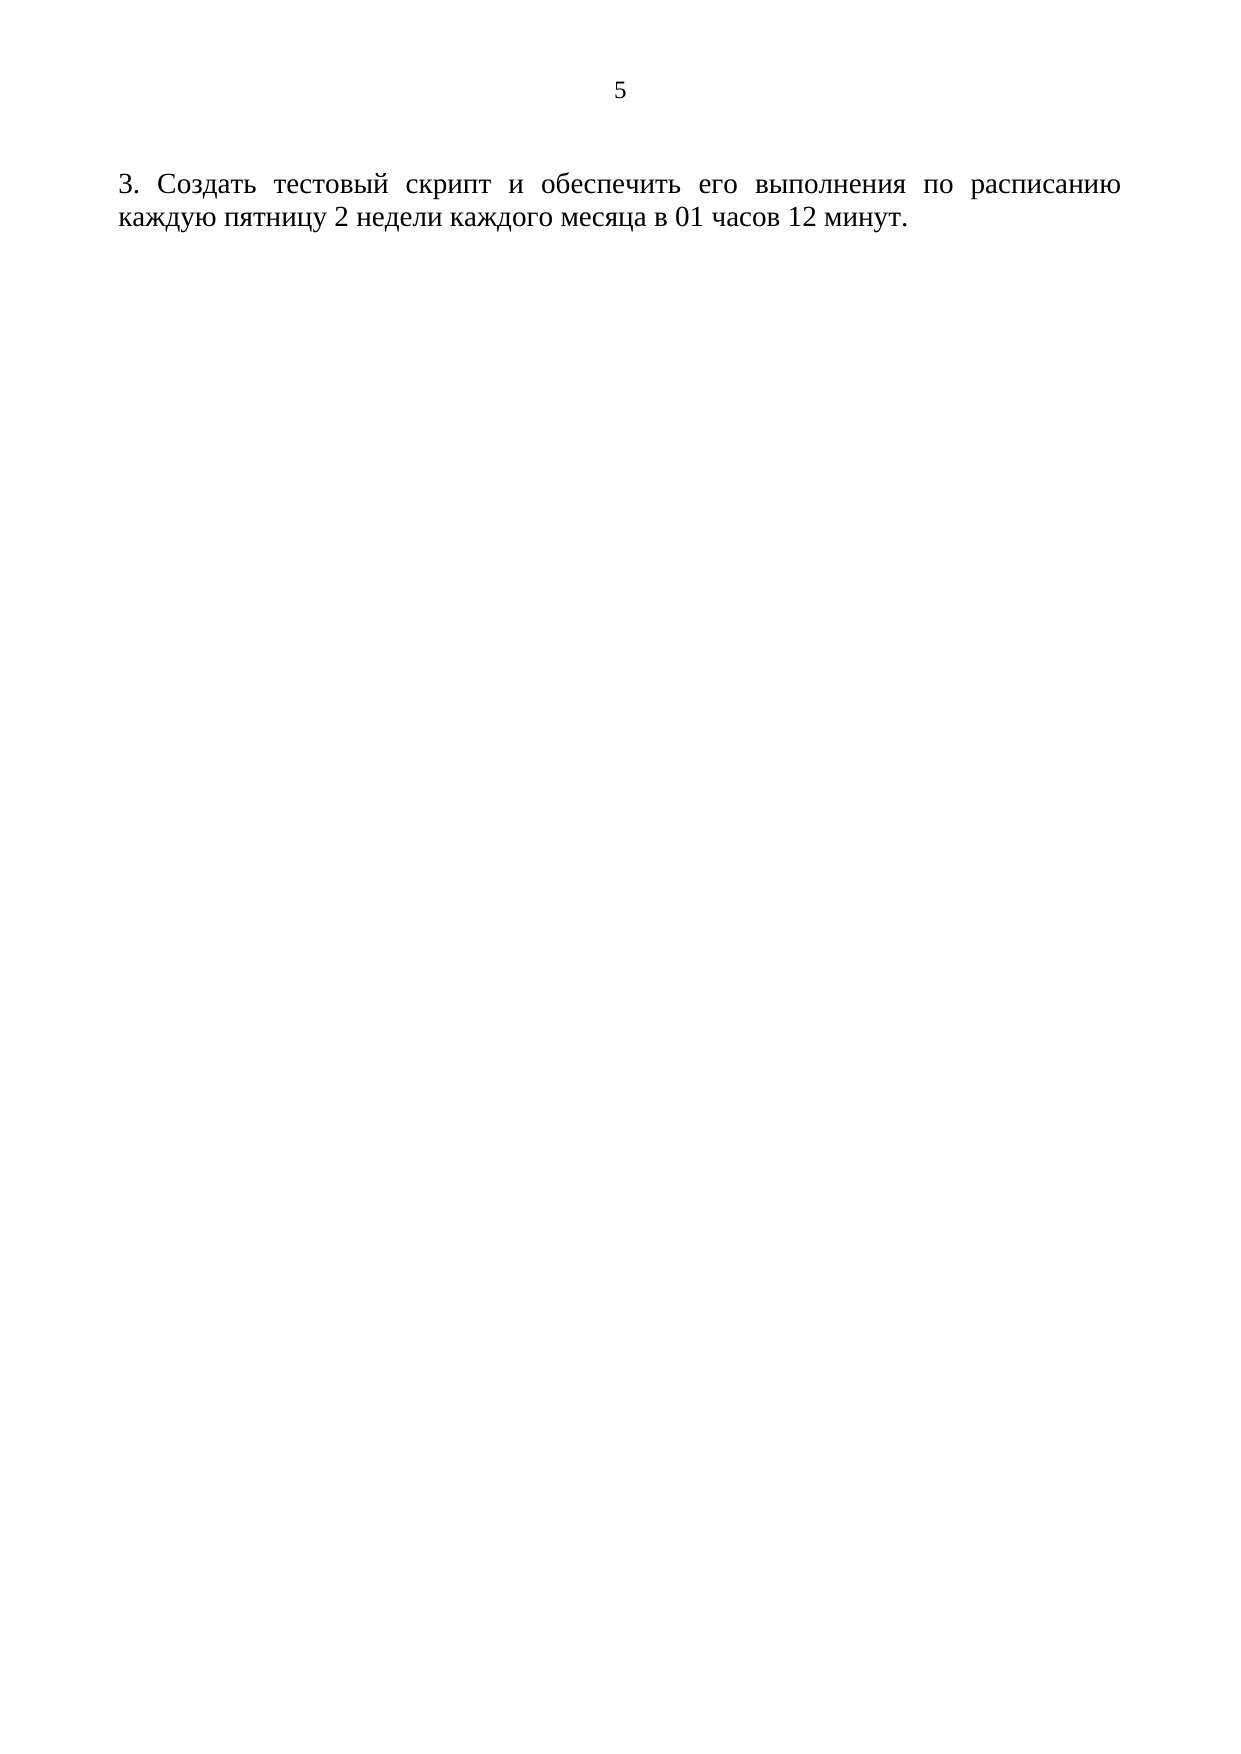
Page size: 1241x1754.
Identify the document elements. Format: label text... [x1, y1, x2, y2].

text 3. Создать тестовый скрипт и обеспечить его выполнения по расписанию каждую пятницу 2 недели каждого месяца в 01 часов 12 минут. [118, 166, 1122, 233]
